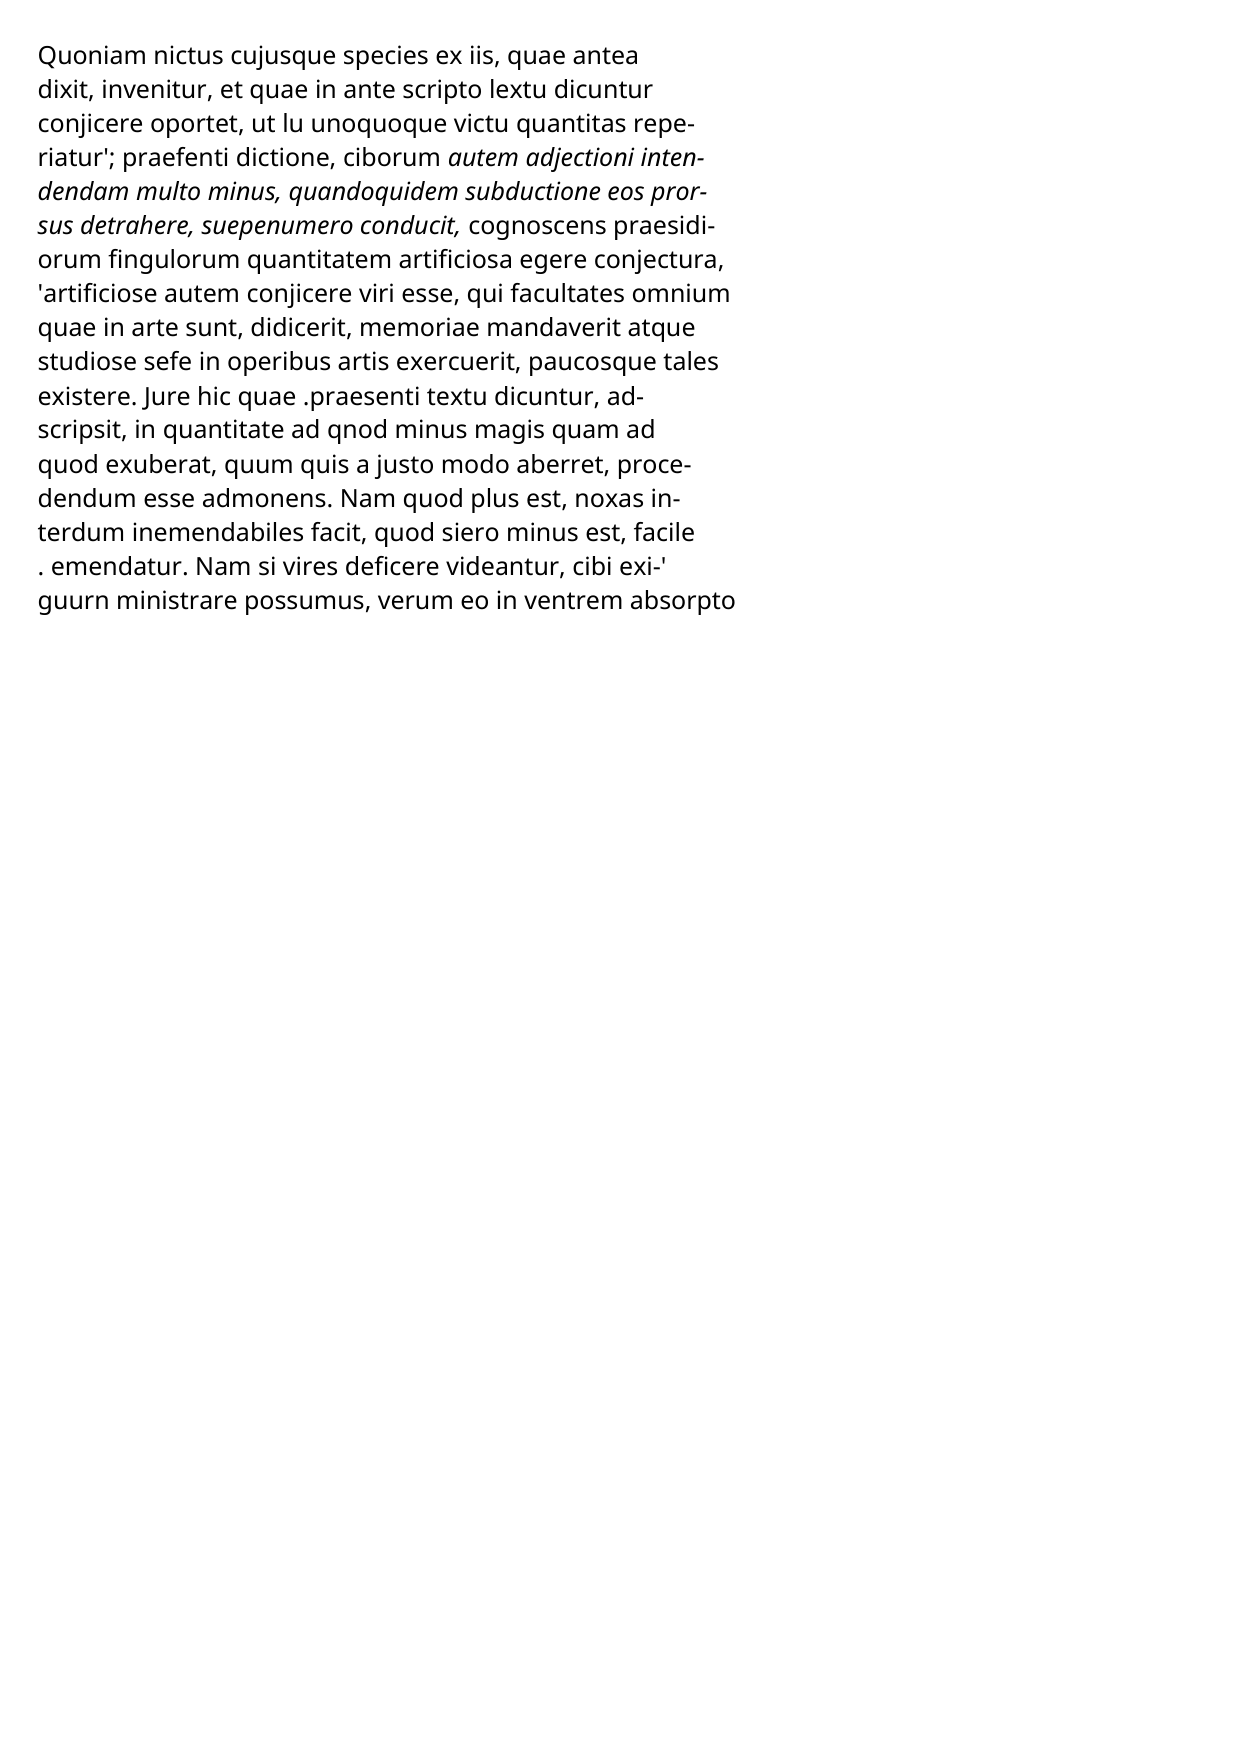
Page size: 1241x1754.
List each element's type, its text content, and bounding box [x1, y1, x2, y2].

text Quoniam nictus cujusque species ex iis, quae antea dixit, invenitur, et quae in ante scripto lextu dicuntur conjicere oportet, ut lu unoquoque victu quantitas repe- riatur'; praefenti dictione, ciborum autem adjectioni inten- dendam multo minus, quandoquidem subductione eos pror- sus detrahere, suepenumero conducit, cognoscens praesidi- orum fingulorum quantitatem artificiosa egere conjectura, 'artificiose autem conjicere viri esse, qui facultates omnium quae in arte sunt, didicerit, memoriae mandaverit atque studiose sefe in operibus artis exercuerit, paucosque tales existere. Jure hic quae .praesenti textu dicuntur, ad- scripsit, in quantitate ad qnod minus magis quam ad quod exuberat, quum quis a justo modo aberret, proce- dendum esse admonens. Nam quod plus est, noxas in- terdum inemendabiles facit, quod siero minus est, facile . emendatur. Nam si vires deficere videantur, cibi exi-' guurn ministrare possumus, verum eo in ventrem absorpto [37, 37, 1203, 617]
